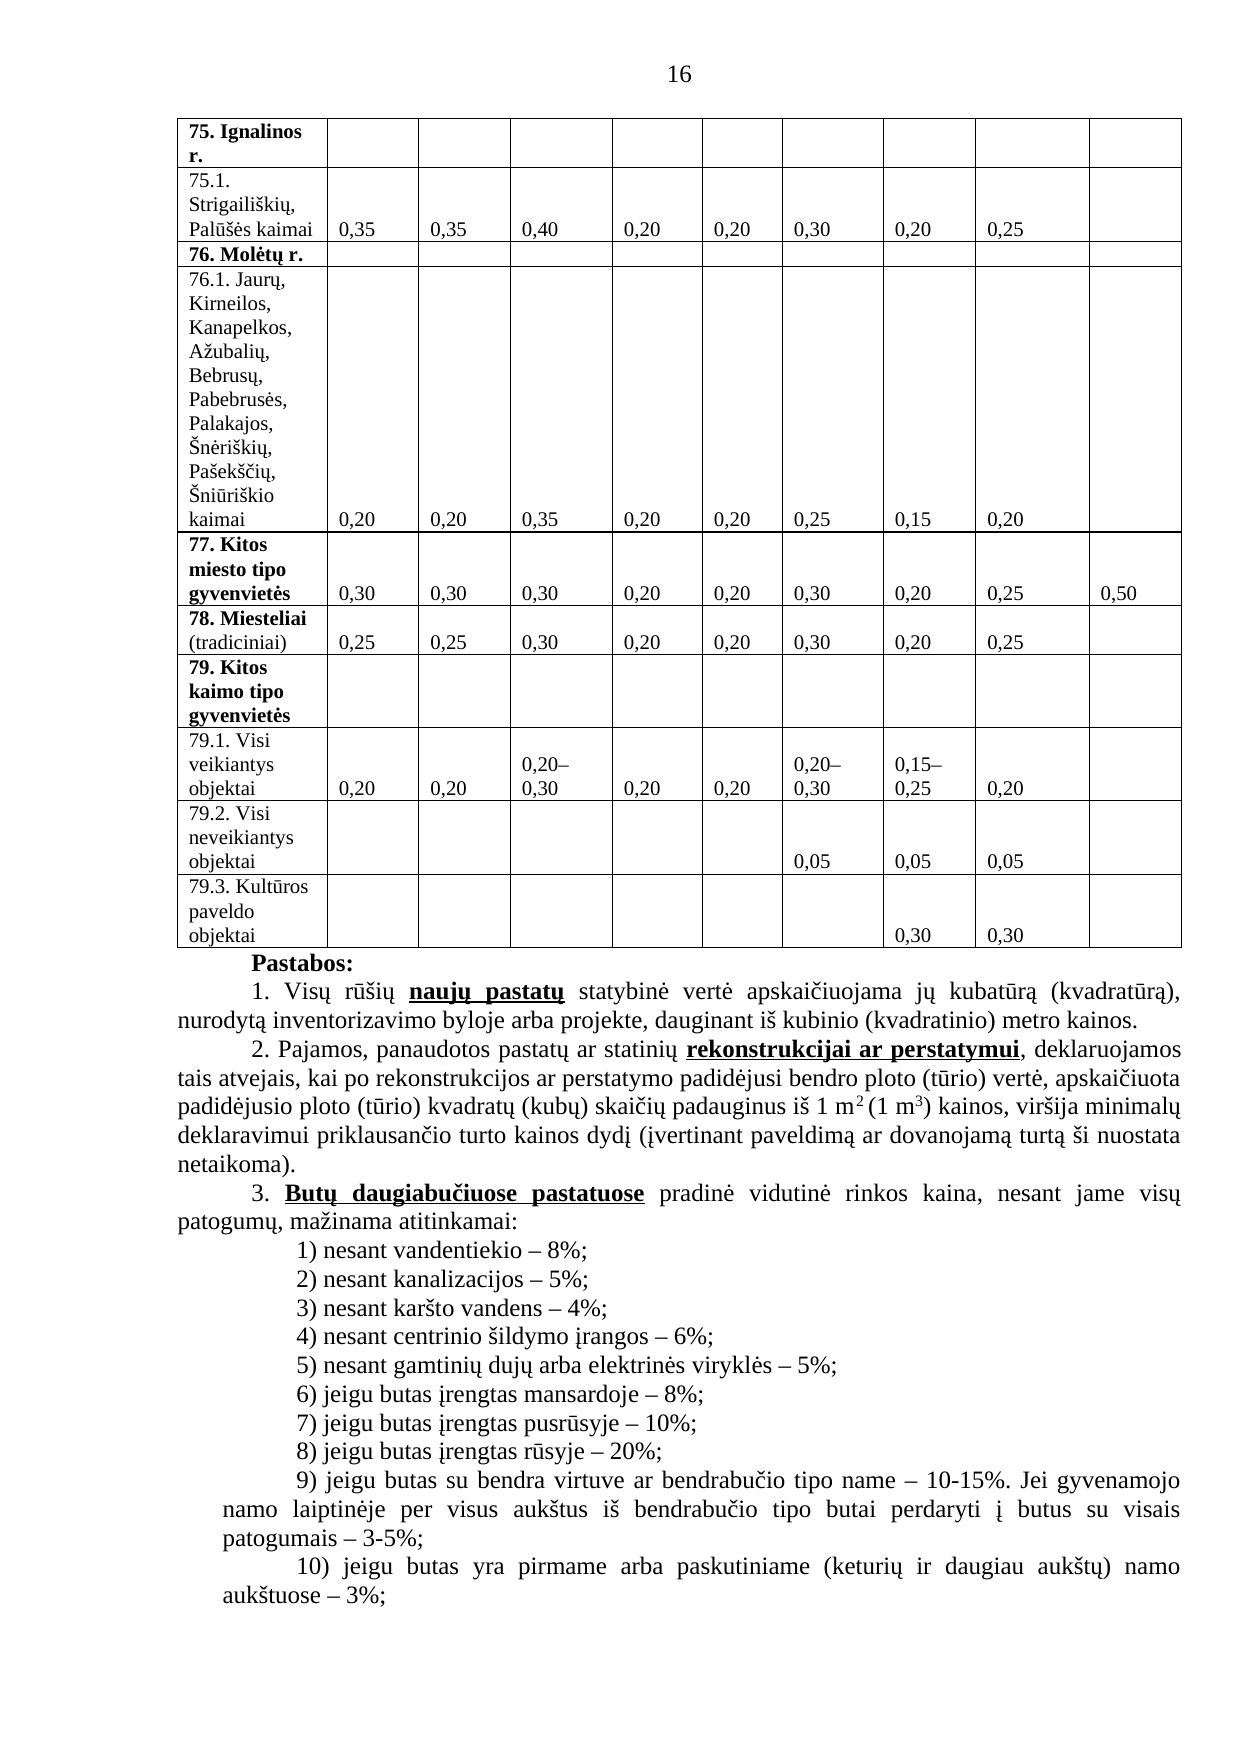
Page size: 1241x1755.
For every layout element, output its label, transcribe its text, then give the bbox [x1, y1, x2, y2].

text 6) jeigu butas įrengtas mansardoje – 8%; [222, 1379, 1181, 1408]
table_cell [1090, 875, 1181, 947]
table_cell [328, 655, 418, 727]
table_cell 0,30 [419, 533, 510, 604]
table_cell 0,20 [613, 267, 702, 531]
table_cell [613, 875, 702, 947]
table_cell [613, 242, 702, 266]
table_cell [328, 119, 418, 167]
table_cell [328, 875, 418, 947]
table_cell [1090, 267, 1181, 531]
table_cell 77. Kitos miesto tipo gyvenvietės [178, 533, 327, 604]
table_cell [613, 801, 702, 873]
table_cell 75. Ignalinos r. [178, 119, 327, 167]
table_cell [419, 242, 510, 266]
table_cell 0,20 [884, 533, 975, 604]
table_cell 75.1. Strigailiškių, Palūšės kaimai [178, 168, 327, 241]
text 1) nesant vandentiekio – 8%; [222, 1235, 1181, 1264]
table_cell [511, 875, 612, 947]
table_cell [976, 242, 1089, 266]
table_cell 0,20 [613, 533, 702, 604]
table_cell [511, 119, 612, 167]
table_cell 0,30 [783, 168, 883, 241]
table_cell [703, 875, 782, 947]
table_cell 0,30 [511, 533, 612, 604]
table_cell [783, 875, 883, 947]
table_cell [613, 655, 702, 727]
table_cell 0,20–0,30 [783, 728, 883, 800]
table_cell 0,30 [976, 875, 1089, 947]
table_cell [1090, 728, 1181, 800]
table_cell 76.1. Jaurų, Kirneilos, Kanapelkos, Ažubalių, Bebrusų, Pabebrusės, Palakajos, Šnėriškių, Pašekščių, Šniūriškio kaimai [178, 267, 327, 531]
table_cell 0,25 [976, 533, 1089, 604]
table_cell 0,20 [613, 606, 702, 654]
table_cell 0,20 [884, 606, 975, 654]
table_cell 0,25 [783, 267, 883, 531]
table_cell [783, 119, 883, 167]
table_cell 0,40 [511, 168, 612, 241]
table_cell [884, 242, 975, 266]
table_cell 0,20 [703, 728, 782, 800]
table_cell [1090, 242, 1181, 266]
table_cell 79.2. Visi neveikiantys objektai [178, 801, 327, 873]
table_cell 0,05 [884, 801, 975, 873]
table_cell [976, 119, 1089, 167]
table_cell 0,30 [328, 533, 418, 604]
table_cell 0,30 [511, 606, 612, 654]
table_cell 0,50 [1090, 533, 1181, 604]
table_cell 0,20 [703, 606, 782, 654]
text Pastabos: [177, 948, 1181, 976]
table_cell [1090, 801, 1181, 873]
table_cell [511, 801, 612, 873]
text 4) nesant centrinio šildymo įrangos – 6%; [222, 1321, 1181, 1350]
table_cell 0,25 [976, 168, 1089, 241]
table_cell 0,30 [783, 533, 883, 604]
table_cell 78. Miesteliai (tradiciniai) [178, 606, 327, 654]
table_cell [511, 242, 612, 266]
table_cell 0,20 [613, 728, 702, 800]
table_cell 79.1. Visi veikiantys objektai [178, 728, 327, 800]
table_cell [703, 801, 782, 873]
table_cell [328, 801, 418, 873]
table_cell 0,25 [328, 606, 418, 654]
table_cell 0,20 [328, 267, 418, 531]
table_cell 0,20–0,30 [511, 728, 612, 800]
text 1. Visų rūšių naujų pastatų statybinė vertė apskaičiuojama jų kubatūrą (kvadratūrą), nurodytą inventorizavimo byloje arba projekte, dauginant iš kubinio (kvadratinio) metro kainos. [177, 976, 1181, 1034]
table_cell 0,30 [884, 875, 975, 947]
text 8) jeigu butas įrengtas rūsyje – 20%; [222, 1436, 1181, 1465]
table_cell [511, 655, 612, 727]
table_cell 0,20 [976, 267, 1089, 531]
table_cell 0,20 [703, 168, 782, 241]
table_cell 0,25 [419, 606, 510, 654]
table_cell 0,35 [328, 168, 418, 241]
table_cell [419, 801, 510, 873]
table_cell 0,35 [511, 267, 612, 531]
table_cell [1090, 168, 1181, 241]
table_cell 0,20 [613, 168, 702, 241]
table_cell 0,20 [419, 267, 510, 531]
table_cell 76. Molėtų r. [178, 242, 327, 266]
text 3) nesant karšto vandens – 4%; [222, 1293, 1181, 1321]
table_cell [419, 655, 510, 727]
text 9) jeigu butas su bendra virtuve ar bendrabučio tipo name – 10-15%. Jei gyvenamojo namo laiptinėje per visus aukštus iš bendrabučio tipo butai perdaryti į butus su visais patogumais – 3-5%; [222, 1465, 1181, 1551]
table_cell 79. Kitos kaimo tipo gyvenvietės [178, 655, 327, 727]
table_cell [1090, 606, 1181, 654]
table_cell [884, 655, 975, 727]
table_cell [419, 875, 510, 947]
table_cell 0,20 [703, 267, 782, 531]
table_cell 0,15 [884, 267, 975, 531]
table_cell [884, 119, 975, 167]
table_cell [703, 655, 782, 727]
table_cell [783, 655, 883, 727]
table_cell [783, 242, 883, 266]
table_cell [976, 655, 1089, 727]
table_cell [328, 242, 418, 266]
table_cell [703, 119, 782, 167]
table_cell [703, 242, 782, 266]
table_cell 0,30 [783, 606, 883, 654]
text 5) nesant gamtinių dujų arba elektrinės viryklės – 5%; [222, 1350, 1181, 1379]
table_cell 0,20 [419, 728, 510, 800]
table_cell 0,35 [419, 168, 510, 241]
text 2) nesant kanalizacijos – 5%; [222, 1264, 1181, 1293]
text 10) jeigu butas yra pirmame arba paskutiniame (keturių ir daugiau aukštų) namo aukštuose – 3%; [222, 1551, 1181, 1609]
text 3. Butų daugiabučiuose pastatuose pradinė vidutinė rinkos kaina, nesant jame visų patogumų, mažinama atitinkamai: [177, 1178, 1181, 1235]
table_cell 0,20 [884, 168, 975, 241]
table_cell 0,20 [328, 728, 418, 800]
table_cell 0,20 [976, 728, 1089, 800]
table_cell 79.3. Kultūros paveldo objektai [178, 875, 327, 947]
table_cell [1090, 655, 1181, 727]
text 2. Pajamos, panaudotos pastatų ar statinių rekonstrukcijai ar perstatymui, deklaruojamos tais atvejais, kai po rekonstrukcijos ar perstatymo padidėjusi bendro ploto (tūrio) vertė, apskaičiuota padidėjusio ploto (tūrio) kvadratų (kubų) skaičių padauginus iš 1 m2 (1 m3) kainos, viršija minimalų deklaravimui priklausančio turto kainos dydį (įvertinant paveldimą ar dovanojamą turtą ši nuostata netaikoma). [177, 1034, 1181, 1178]
text 7) jeigu butas įrengtas pusrūsyje – 10%; [222, 1408, 1181, 1436]
table_cell 0,05 [783, 801, 883, 873]
table_cell [1090, 119, 1181, 167]
table_cell 0,15–0,25 [884, 728, 975, 800]
table_cell 0,20 [703, 533, 782, 604]
table_cell [419, 119, 510, 167]
table_cell 0,05 [976, 801, 1089, 873]
table_cell [613, 119, 702, 167]
table_cell 0,25 [976, 606, 1089, 654]
